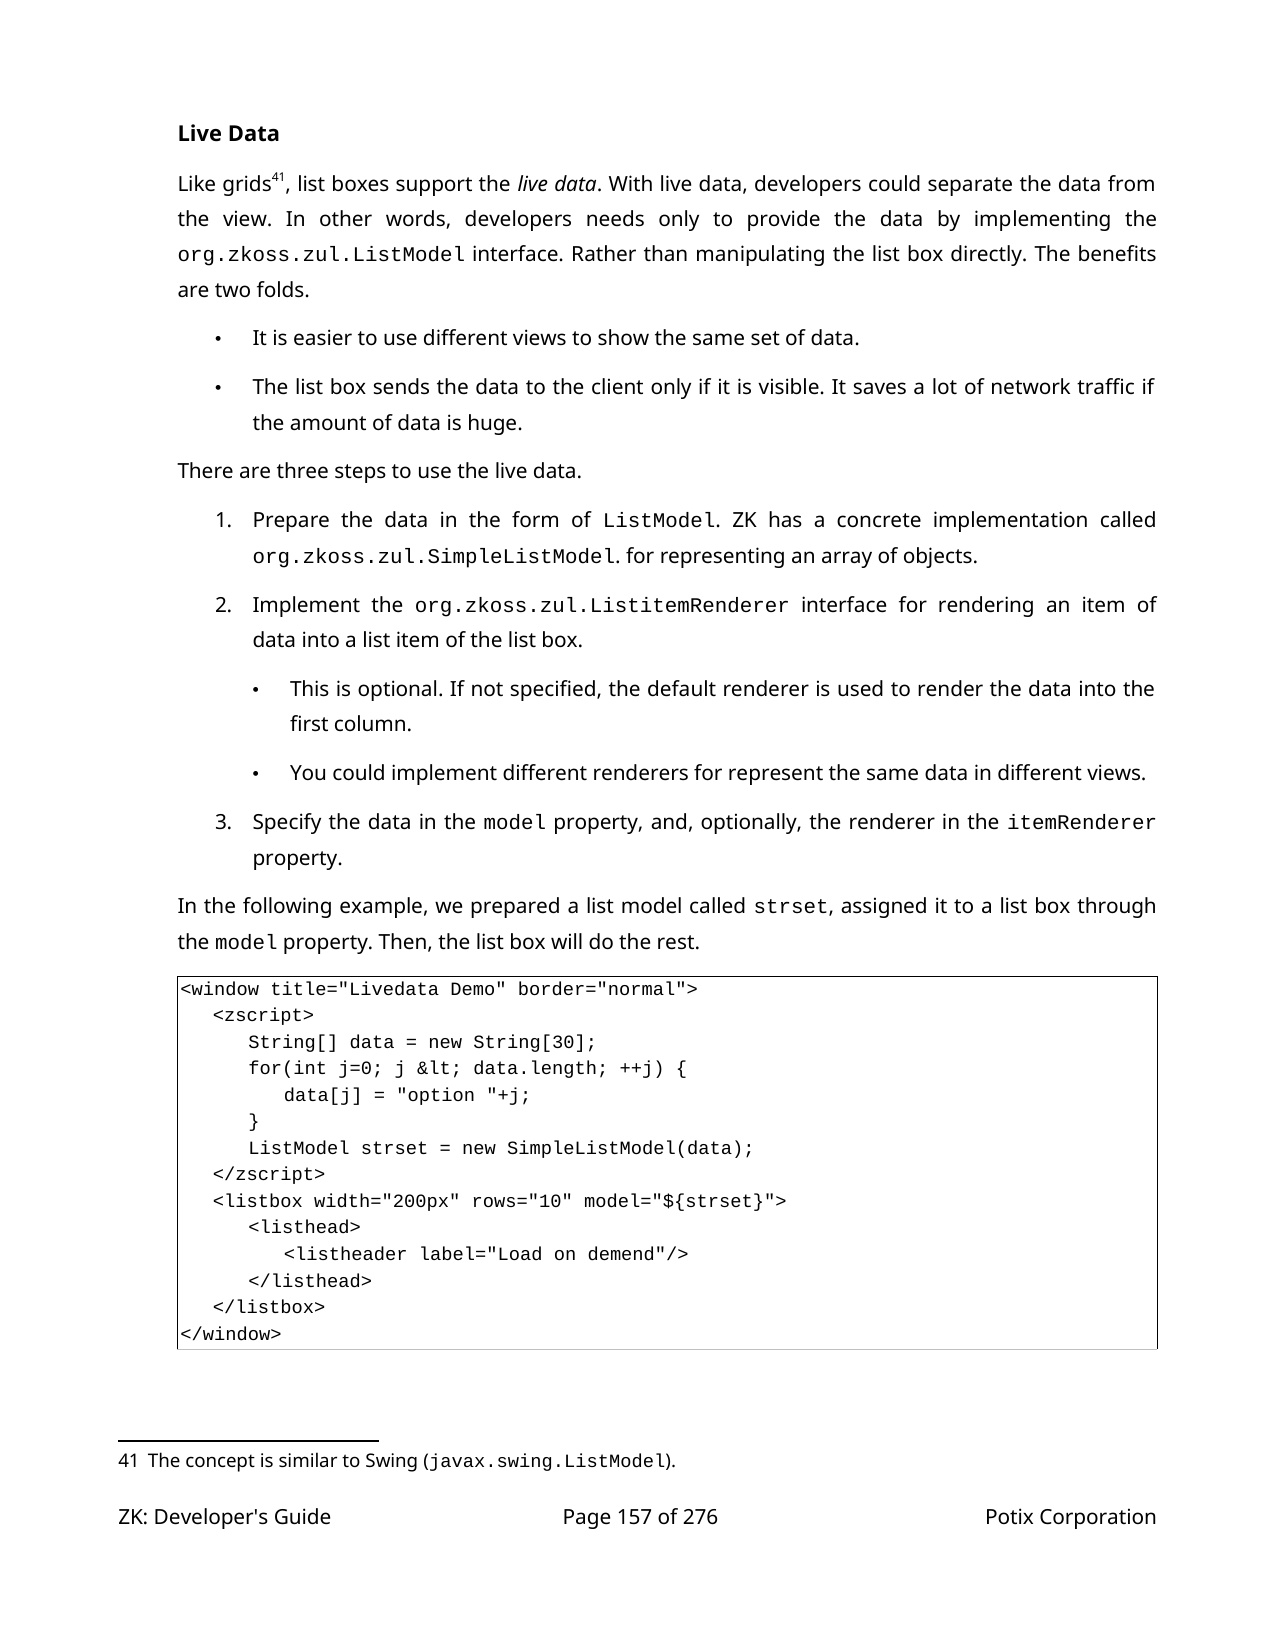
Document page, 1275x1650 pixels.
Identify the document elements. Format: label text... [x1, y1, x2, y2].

text The concept is similar to Swing (javax.swing.ListModel). [118, 1447, 1157, 1473]
text Like grids, list boxes support the live data. With live data, developers could separate the data from the view. In other words, developers needs only to provide the data by implementing the org.zkoss.zul.ListModel interface. Rather than manipulating the list box directly. The benefits are two folds. [177, 169, 1157, 303]
list It is easier to use different views to show the same set of data. [215, 323, 1157, 352]
list This is optional. If not specified, the default renderer is used to render the data into the first column. [252, 674, 1157, 738]
text There are three steps to use the live data. [177, 456, 1157, 485]
list The list box sends the data to the client only if it is visible. It saves a lot of network traffic if the amount of data is huge. [215, 372, 1157, 436]
text <window title="Livedata Demo" border="normal"> <zscript> String[] data = new String[30]; for(int j=0; j &lt; data.length; ++j) { data[j] = "option "+j; } ListModel strset = new SimpleListModel(data); </zscript> <listbox width="200px" rows="10" model="${strset}"> <listhead> <listheader label="Load on demend"/> </listhead> </listbox> </window> [178, 977, 1157, 1349]
list Specify the data in the model property, and, optionally, the renderer in the itemRenderer property. [215, 807, 1157, 871]
subtitle Live Data [177, 118, 1157, 148]
text In the following example, we prepared a list model called strset, assigned it to a list box through the model property. Then, the list box will do the rest. [177, 892, 1157, 956]
list You could implement different renderers for represent the same data in different views. [252, 758, 1157, 787]
list Implement the org.zkoss.zul.ListitemRenderer interface for rendering an item of data into a list item of the list box. [215, 590, 1157, 654]
list Prepare the data in the form of ListModel. ZK has a concrete implementation called org.zkoss.zul.SimpleListModel. for representing an array of objects. [215, 505, 1157, 569]
